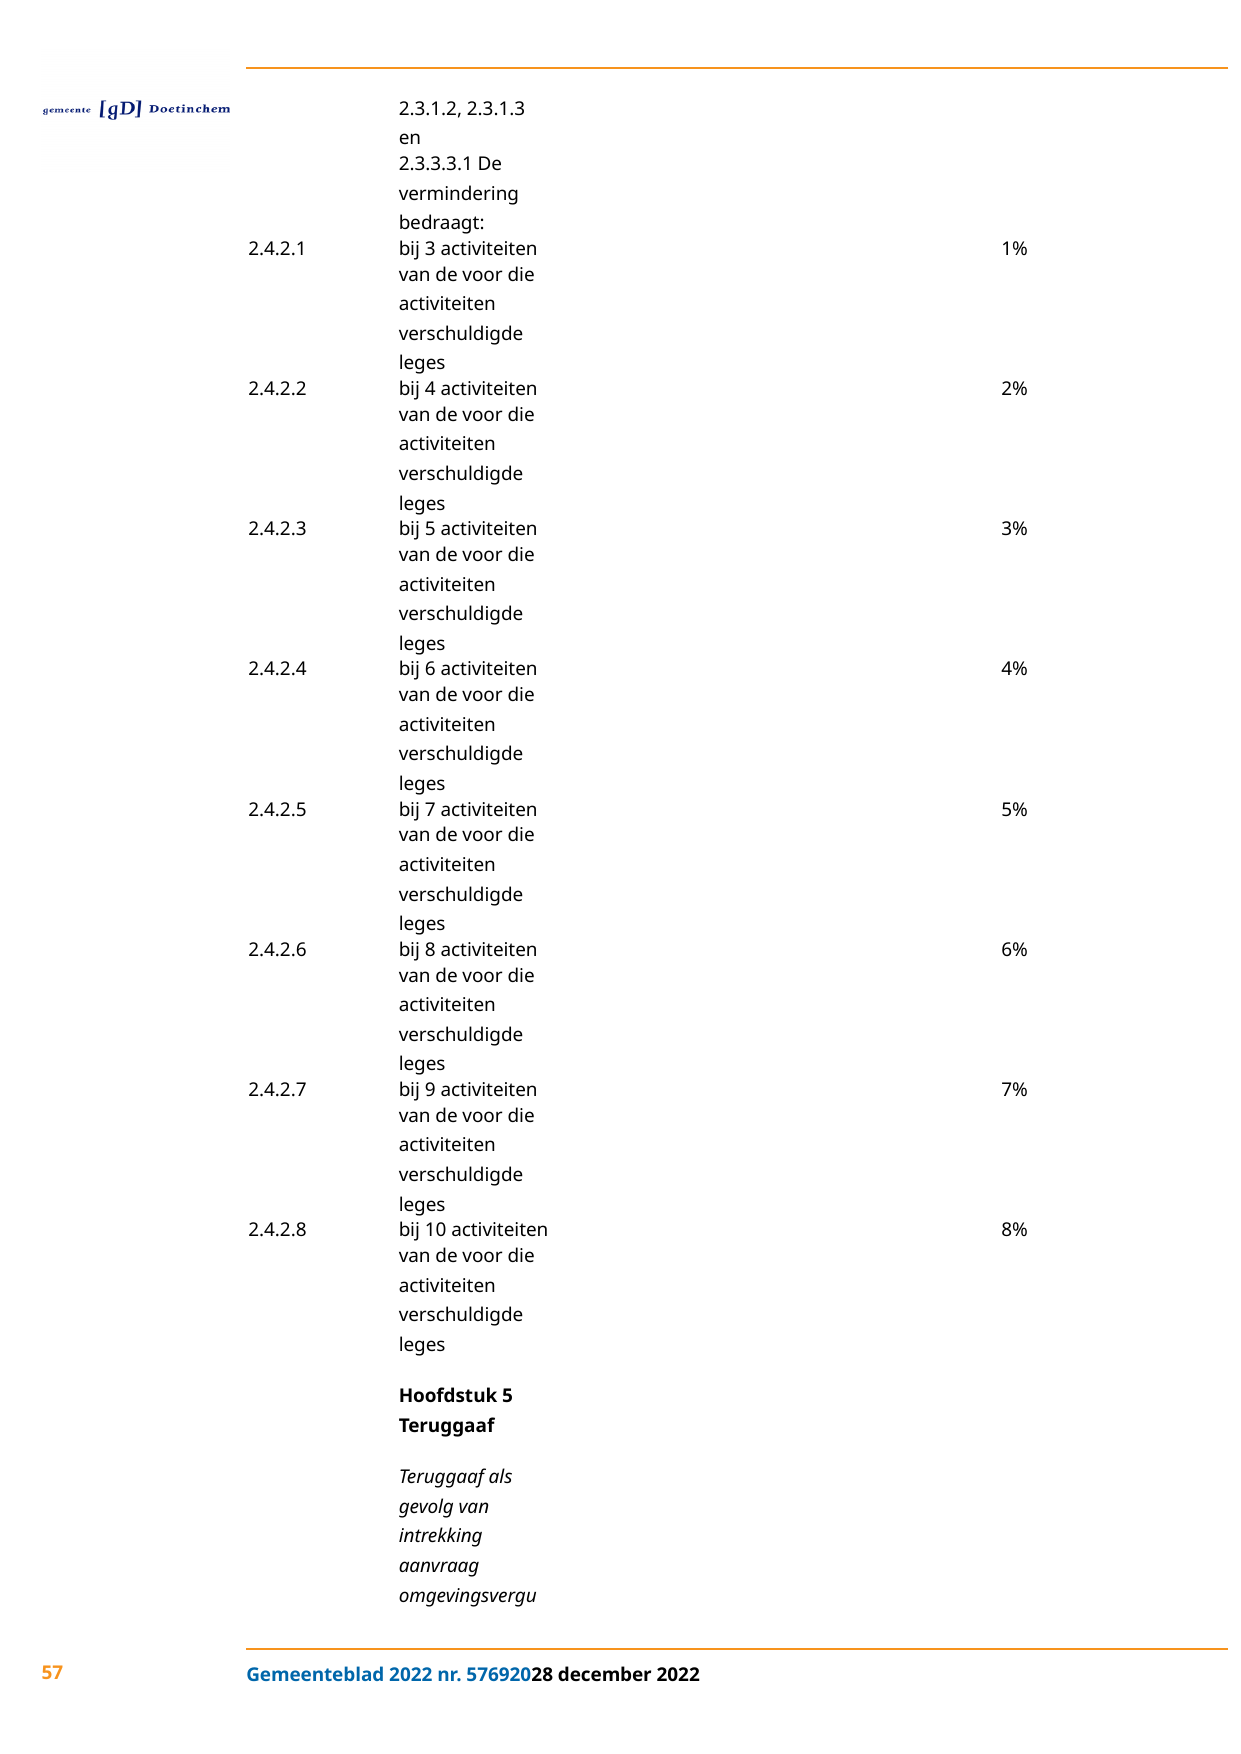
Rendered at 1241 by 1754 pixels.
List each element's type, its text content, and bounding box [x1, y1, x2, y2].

table_cell 8% [1001, 1216, 1152, 1242]
table_cell [549, 375, 700, 401]
table_cell [850, 1076, 1001, 1102]
table_cell [399, 1438, 549, 1463]
table_cell bij 7 activiteiten [399, 796, 549, 822]
table_cell 2.4.2.4 [248, 656, 398, 681]
table_cell bij 10 activiteiten [399, 1216, 549, 1242]
table_cell [1001, 1242, 1152, 1357]
table_cell [549, 150, 700, 235]
table_cell [248, 1464, 398, 1607]
table_cell [248, 401, 398, 515]
table_cell [549, 1383, 700, 1438]
table_cell [1001, 681, 1152, 796]
table_cell [700, 150, 850, 235]
table_cell [700, 681, 850, 796]
table_cell [248, 261, 398, 375]
table_cell 2.4.2.3 [248, 515, 398, 541]
table_cell 2.4.2.2 [248, 375, 398, 401]
table_cell [549, 1438, 700, 1463]
table_cell [850, 401, 1001, 515]
table_cell 5% [1001, 796, 1152, 822]
table_cell [850, 150, 1001, 235]
table_cell [549, 515, 700, 541]
table_cell [700, 822, 850, 936]
table_cell bij 3 activiteiten [399, 235, 549, 261]
table_cell [850, 235, 1001, 261]
table_cell [850, 375, 1001, 401]
table_cell [248, 150, 398, 235]
table_cell 1% [1001, 235, 1152, 261]
table_cell van de voor die activiteiten verschuldigde leges [399, 962, 549, 1076]
table_cell [248, 541, 398, 656]
table_cell [700, 235, 850, 261]
table_cell [549, 1464, 700, 1607]
table_cell Teruggaaf als gevolg van intrekking aanvraag omgevingsvergu [399, 1464, 549, 1607]
table_cell 7% [1001, 1076, 1152, 1102]
table_cell [850, 95, 1001, 150]
table_cell Hoofdstuk 5 Teruggaaf [399, 1383, 549, 1438]
table_cell 2.4.2.8 [248, 1216, 398, 1242]
table_cell [549, 235, 700, 261]
table_cell [1001, 261, 1152, 375]
table_cell 2.3.1.2, 2.3.1.3 en [399, 95, 549, 150]
table_cell [700, 1383, 850, 1438]
table_cell [850, 1464, 1001, 1607]
table_cell [1001, 401, 1152, 515]
table_cell [700, 401, 850, 515]
table_cell [1001, 150, 1152, 235]
table_cell [248, 681, 398, 796]
picture [41, 47, 231, 172]
table_cell van de voor die activiteiten verschuldigde leges [399, 1242, 549, 1357]
table_cell [700, 1438, 850, 1463]
table_cell [1001, 1464, 1152, 1607]
table_cell bij 6 activiteiten [399, 656, 549, 681]
table_cell [549, 1102, 700, 1216]
table_cell [850, 261, 1001, 375]
table_cell 4% [1001, 656, 1152, 681]
table_cell 2.4.2.1 [248, 235, 398, 261]
table_cell [1001, 822, 1152, 936]
table_cell [850, 1102, 1001, 1216]
table_cell 2.3.3.3.1 De vermindering bedraagt: [399, 150, 549, 235]
table_cell bij 8 activiteiten [399, 936, 549, 962]
table_cell [549, 822, 700, 936]
table_cell van de voor die activiteiten verschuldigde leges [399, 401, 549, 515]
table_cell [1001, 1438, 1152, 1463]
table_cell [850, 681, 1001, 796]
table_cell van de voor die activiteiten verschuldigde leges [399, 681, 549, 796]
table_cell [549, 656, 700, 681]
table_cell [700, 1242, 850, 1357]
table_cell [549, 1242, 700, 1357]
table_cell [549, 401, 700, 515]
table_cell [248, 95, 398, 150]
table_cell [248, 1242, 398, 1357]
table_cell [700, 962, 850, 1076]
table_cell [549, 1076, 700, 1102]
table_cell [248, 1383, 398, 1438]
table_cell [850, 541, 1001, 656]
table_cell [700, 1102, 850, 1216]
table_cell [850, 822, 1001, 936]
table_cell [700, 95, 850, 150]
table_cell [549, 796, 700, 822]
table_cell 2.4.2.6 [248, 936, 398, 962]
table_cell [850, 1438, 1001, 1463]
table_cell [700, 936, 850, 962]
table_cell [549, 1216, 700, 1242]
table_cell [700, 1464, 850, 1607]
table_cell [248, 822, 398, 936]
table_cell [1001, 1102, 1152, 1216]
table_cell [850, 936, 1001, 962]
table_cell bij 4 activiteiten [399, 375, 549, 401]
table_cell [850, 1216, 1001, 1242]
table_cell [850, 515, 1001, 541]
table_cell 6% [1001, 936, 1152, 962]
table_cell 2.4.2.5 [248, 796, 398, 822]
table_cell [248, 1102, 398, 1216]
table_cell [549, 95, 700, 150]
table_cell [700, 1357, 850, 1382]
table_cell [1001, 95, 1152, 150]
table_cell [549, 261, 700, 375]
table_cell 2.4.2.7 [248, 1076, 398, 1102]
table_cell [700, 515, 850, 541]
table_cell [850, 1357, 1001, 1382]
table_cell [399, 1357, 549, 1382]
table_cell [549, 1357, 700, 1382]
table_cell [549, 681, 700, 796]
table_cell [700, 796, 850, 822]
table_cell [700, 541, 850, 656]
table_cell [700, 261, 850, 375]
table_cell van de voor die activiteiten verschuldigde leges [399, 541, 549, 656]
table_cell [850, 796, 1001, 822]
table_cell [850, 962, 1001, 1076]
table_cell van de voor die activiteiten verschuldigde leges [399, 261, 549, 375]
table_cell [700, 1216, 850, 1242]
table_cell [700, 656, 850, 681]
table_cell van de voor die activiteiten verschuldigde leges [399, 822, 549, 936]
table_cell bij 9 activiteiten [399, 1076, 549, 1102]
table_cell 2% [1001, 375, 1152, 401]
table_cell [1001, 1383, 1152, 1438]
table_cell [850, 656, 1001, 681]
table_cell [549, 962, 700, 1076]
table_cell [549, 936, 700, 962]
table_cell van de voor die activiteiten verschuldigde leges [399, 1102, 549, 1216]
table_cell [248, 1438, 398, 1463]
table_cell [700, 1076, 850, 1102]
table_cell [1001, 962, 1152, 1076]
table_cell [1001, 1357, 1152, 1382]
table_cell [850, 1383, 1001, 1438]
table_cell [248, 962, 398, 1076]
table_cell bij 5 activiteiten [399, 515, 549, 541]
table_cell [248, 1357, 398, 1382]
table_cell 3% [1001, 515, 1152, 541]
table_cell [850, 1242, 1001, 1357]
table_cell [549, 541, 700, 656]
table_cell [700, 375, 850, 401]
table_cell [1001, 541, 1152, 656]
